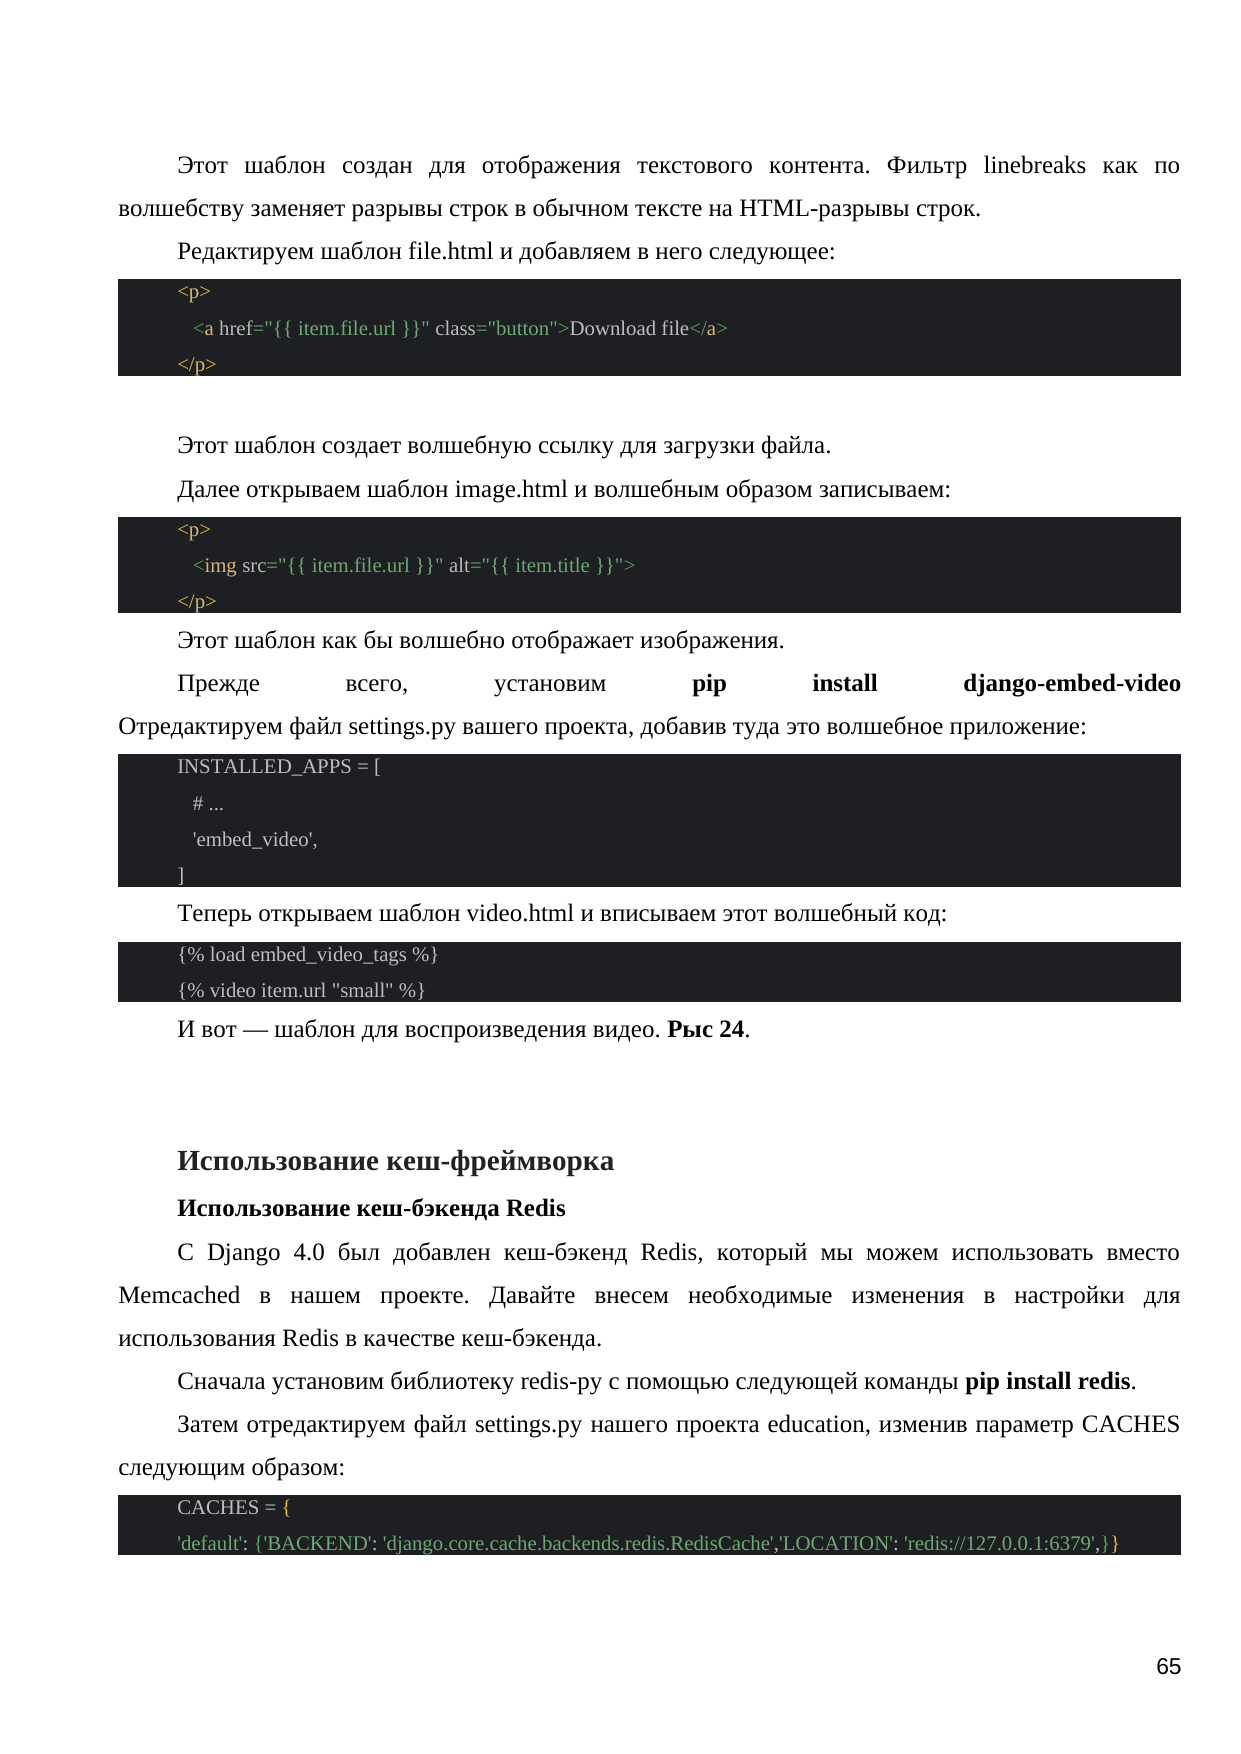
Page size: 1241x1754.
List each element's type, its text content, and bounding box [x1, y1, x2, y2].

text <a href="{{ item.file.url }}" class="button">Download file</a> [118, 315, 1181, 339]
text <img src="{{ item.file.url }}" alt="{{ item.title }}"> [118, 553, 1181, 577]
text Этот шаблон как бы волшебно отображает изображения. [118, 625, 1181, 654]
text Этот шаблон создает волшебную ссылку для загрузки файла. [118, 431, 1181, 459]
text Теперь открываем шаблон video.html и вписываем этот волшебный код: [118, 898, 1181, 927]
text ] [118, 862, 1181, 887]
text # ... [118, 790, 1181, 814]
text {% load embed_video_tags %} [118, 942, 1181, 966]
text <p> [118, 279, 1181, 303]
text Сначала установим библиотеку redis-py с помощью следующей команды pip install redis. [118, 1366, 1181, 1395]
text Далее открываем шаблон image.html и волшебным образом записываем: [118, 474, 1181, 502]
text Затем отредактируем файл settings.py нашего проекта education, изменив параметр CACHES следующим образом: [118, 1409, 1181, 1481]
text </p> [118, 351, 1181, 376]
text Этот шаблон создан для отображения текстового контента. Фильтр linebreaks как по волшебству заменяет разрывы строк в обычном тексте на HTML-разрывы строк. [118, 150, 1181, 222]
text Использование кеш-бэкенда Redis [118, 1193, 1181, 1222]
text Использование кеш-фреймворка [118, 1143, 1181, 1177]
text C Django 4.0 был добавлен кеш-бэкенд Redis, который мы можем использовать вместо Memcached в нашем проекте. Давайте внесем необходимые изменения в настройки для использования Redis в качестве кеш-бэкенда. [118, 1237, 1181, 1352]
text Редактируем шаблон file.html и добавляем в него следующее: [118, 236, 1181, 265]
text 'default': {'BACKEND': 'django.core.cache.backends.redis.RedisCache','LOCATION': 'redis://127.0.0.1:6379',}} [118, 1531, 1181, 1555]
text Прежде всего, установим pip install django-embed-video Отредактируем файл settings.py вашего проекта, добавив туда это волшебное приложение: [118, 668, 1181, 740]
text <p> [118, 517, 1181, 541]
text INSTALLED_APPS = [ [118, 754, 1181, 778]
text {% video item.url "small" %} [118, 978, 1181, 1002]
text 'embed_video', [118, 826, 1181, 851]
text И вот — шаблон для воспроизведения видео. Рыс 24. [118, 1014, 1181, 1042]
text CACHES = { [118, 1495, 1181, 1519]
text </p> [118, 589, 1181, 613]
